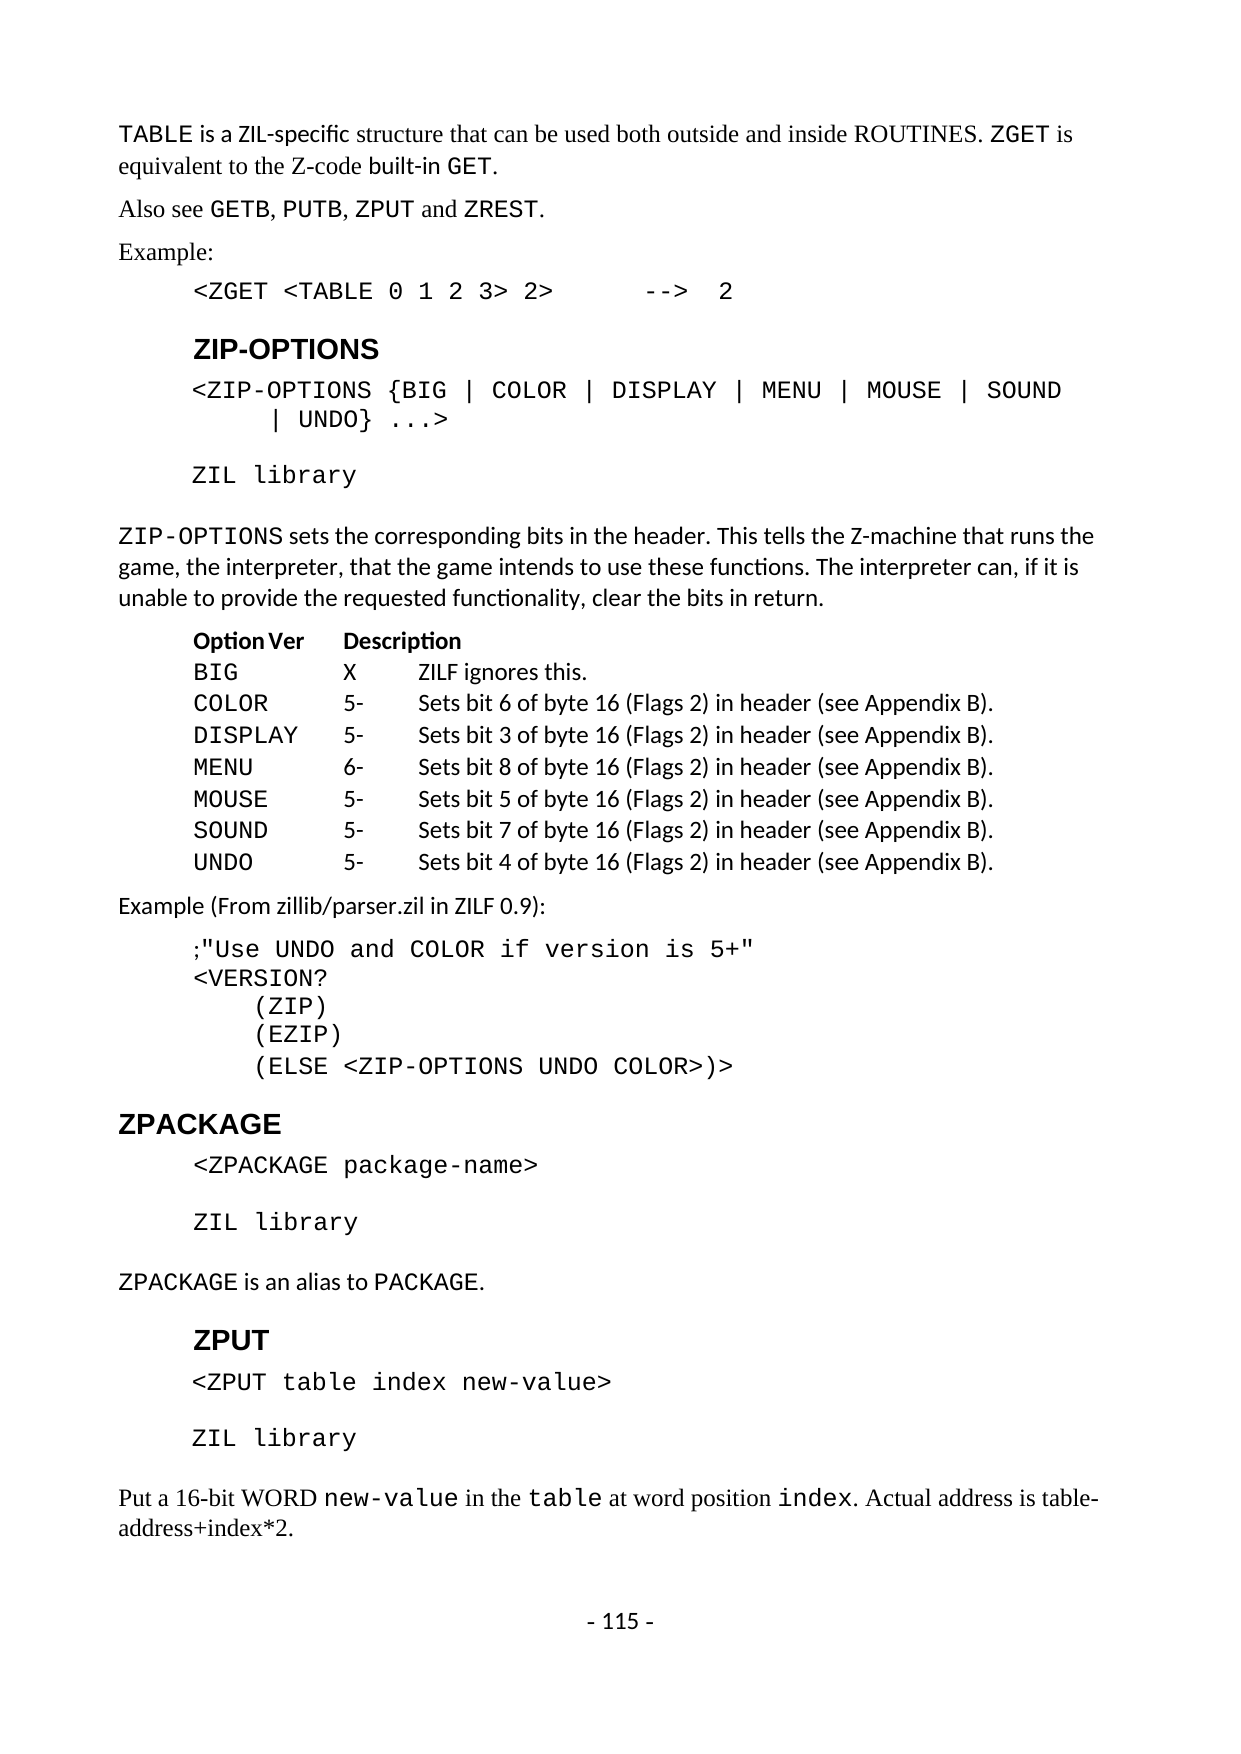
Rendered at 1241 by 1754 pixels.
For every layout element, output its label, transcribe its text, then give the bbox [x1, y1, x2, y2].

list <ZPACKAGE package-name> ZIL library [118, 1153, 1122, 1238]
text <ZIP-OPTIONS {BIG | COLOR | DISPLAY | MENU | MOUSE | SOUND [192, 378, 1122, 406]
text <ZPUT table index new-value> [192, 1369, 1122, 1398]
text ZIL library [192, 1426, 1122, 1454]
text TABLE is a ZIL-specific structure that can be used both outside and inside ROUTINES. ZGET is equivalent to the Z-code built-in GET. [118, 118, 1122, 182]
text ;"Use UNDO and COLOR if version is 5+" <VERSION? (ZIP) (EZIP) (ELSE <ZIP-OPTIONS UNDO COLOR>)> [118, 933, 1122, 1082]
text Option Ver Description BIG X ZILF ignores this. COLOR 5- Sets bit 6 of byte 16 (Flags 2) in header (see Appendix B). DISPLAY 5- Sets bit 3 of byte 16 (Flags 2) in header (see Appendix B). MENU 6- Sets bit 8 of byte 16 (Flags 2) in header (see Appendix B). MOUSE 5- Sets bit 5 of byte 16 (Flags 2) in header (see Appendix B). SOUND 5- Sets bit 7 of byte 16 (Flags 2) in header (see Appendix B). UNDO 5- Sets bit 4 of byte 16 (Flags 2) in header (see Appendix B). [118, 625, 1122, 878]
text Example: [118, 237, 1122, 266]
text ZIP-OPTIONS sets the corresponding bits in the header. This tells the Z-machine that runs the game, the interpreter, that the game intends to use these functions. The interpreter can, if it is unable to provide the requested functionality, clear the bits in return. [118, 520, 1122, 613]
text ZPACKAGE is an alias to PACKAGE. [118, 1266, 1122, 1298]
text ZIL library [192, 463, 1122, 491]
subtitle ZIP-OPTIONS [118, 332, 1122, 366]
text Example (From zillib/parser.zil in ZILF 0.9): [118, 891, 1122, 921]
text <ZGET <TABLE 0 1 2 3> 2> --> 2 [118, 279, 1122, 307]
subtitle ZPUT [118, 1323, 1122, 1357]
text Also see GETB, PUTB, ZPUT and ZREST. [118, 194, 1122, 225]
subtitle ZPACKAGE [118, 1107, 1122, 1141]
text Put a 16-bit WORD new-value in the table at word position index. Actual address is table-address+index*2. [118, 1483, 1122, 1542]
text | UNDO} ...> [192, 406, 1122, 435]
